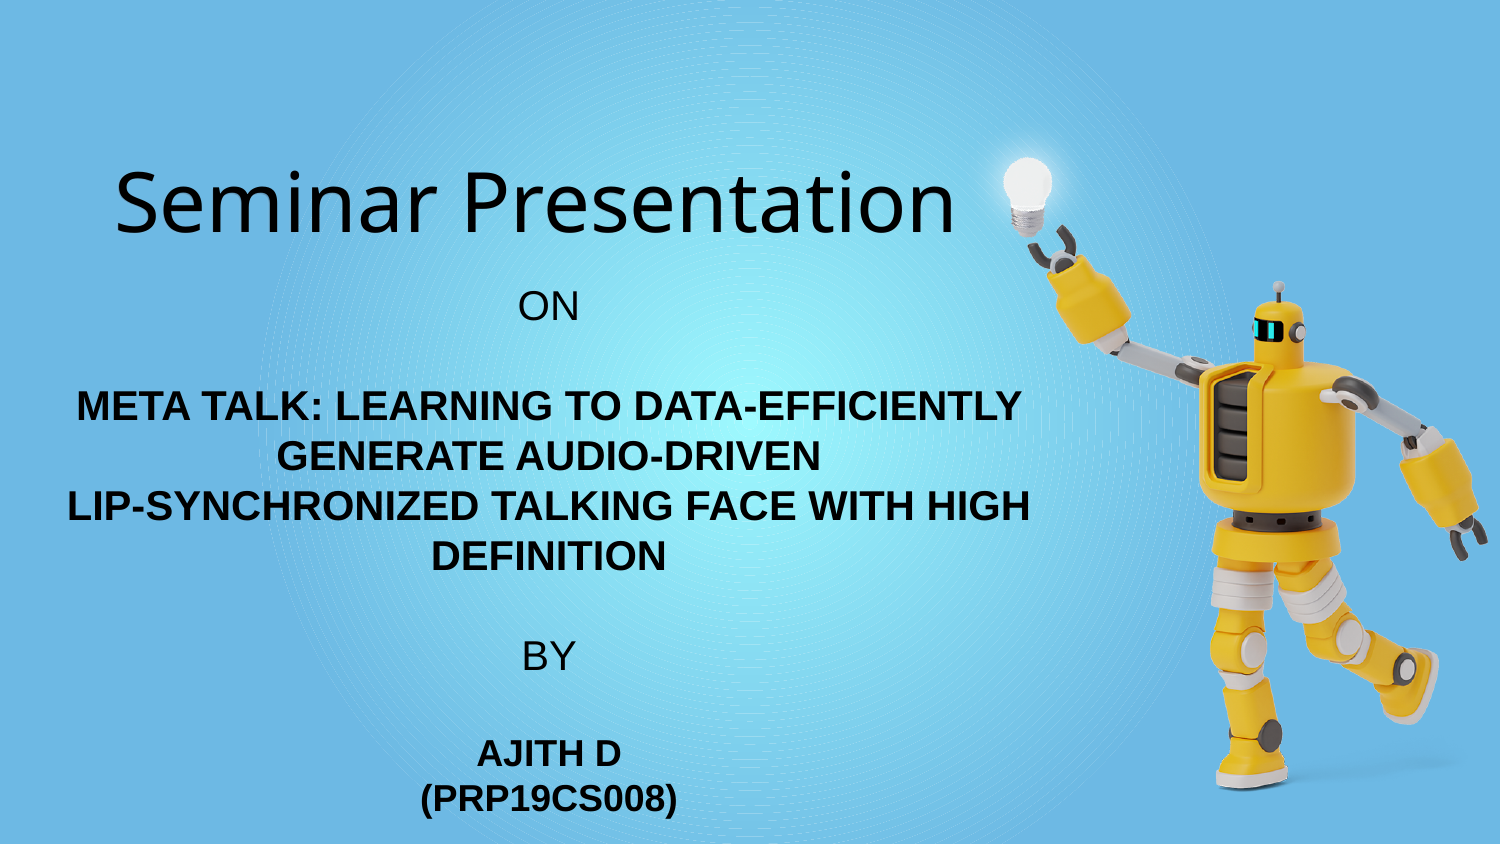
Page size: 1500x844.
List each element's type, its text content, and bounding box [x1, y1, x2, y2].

picture [944, 98, 1488, 792]
text_box Seminar Presentation [82, 103, 991, 271]
text_box ON META TALK: LEARNING TO DATA-EFFICIENTLY GENERATE AUDIO-DRIVEN LIP-SYNCHRONIZED TALKING FACE WITH HIGH DEFINITION BY AJITH D (PRP19CS008) [0, 271, 1111, 776]
